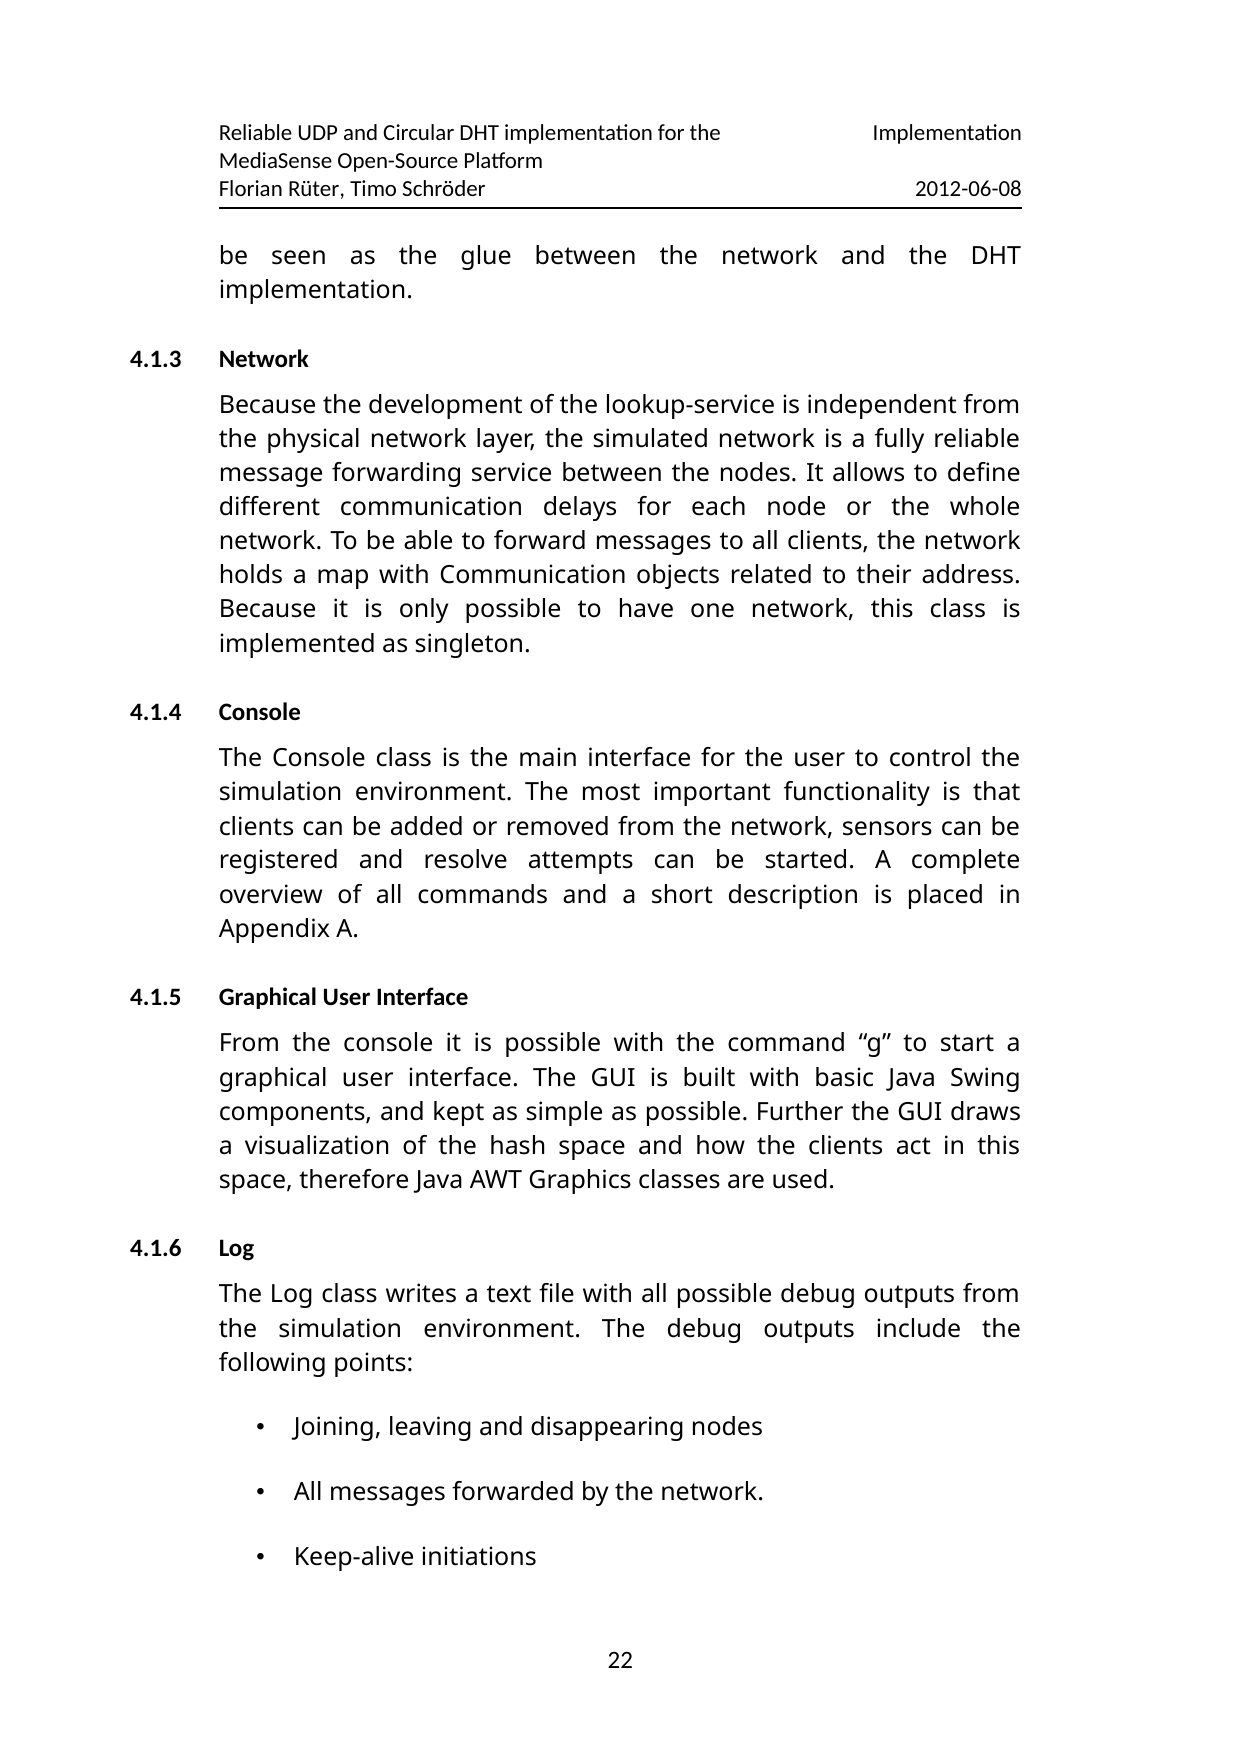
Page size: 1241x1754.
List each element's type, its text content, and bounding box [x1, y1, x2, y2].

text The Log class writes a text file with all possible debug outputs from the simulation environment. The debug outputs include the following points: [218, 1276, 1022, 1378]
subtitle Network [130, 343, 1022, 374]
subtitle Console [130, 696, 1022, 727]
list All messages forwarded by the network. [256, 1474, 1022, 1508]
text From the console it is possible with the command “g” to start a graphical user interface. The GUI is built with basic Java Swing components, and kept as simple as possible. Further the GUI draws a visualization of the hash space and how the clients act in this space, therefore Java AWT Graphics classes are used. [218, 1025, 1022, 1195]
subtitle Log [130, 1233, 1022, 1263]
list Keep-alive initiations [256, 1539, 1022, 1573]
text The Console class is the main interface for the user to control the simulation environment. The most important functionality is that clients can be added or removed from the network, sensors can be registered and resolve attempts can be started. A complete overview of all commands and a short description is placed in Appendix A. [218, 740, 1022, 944]
list Joining, leaving and disappearing nodes [256, 1409, 1022, 1443]
text Because the development of the lookup-service is independent from the physical network layer, the simulated network is a fully reliable message forwarding service between the nodes. It allows to define different communication delays for each node or the whole network. To be able to forward messages to all clients, the network holds a map with Communication objects related to their address. Because it is only possible to have one network, this class is implemented as singleton. [218, 387, 1022, 659]
text be seen as the glue between the network and the DHT implementation. [218, 238, 1022, 306]
subtitle Graphical User Interface [130, 982, 1022, 1012]
